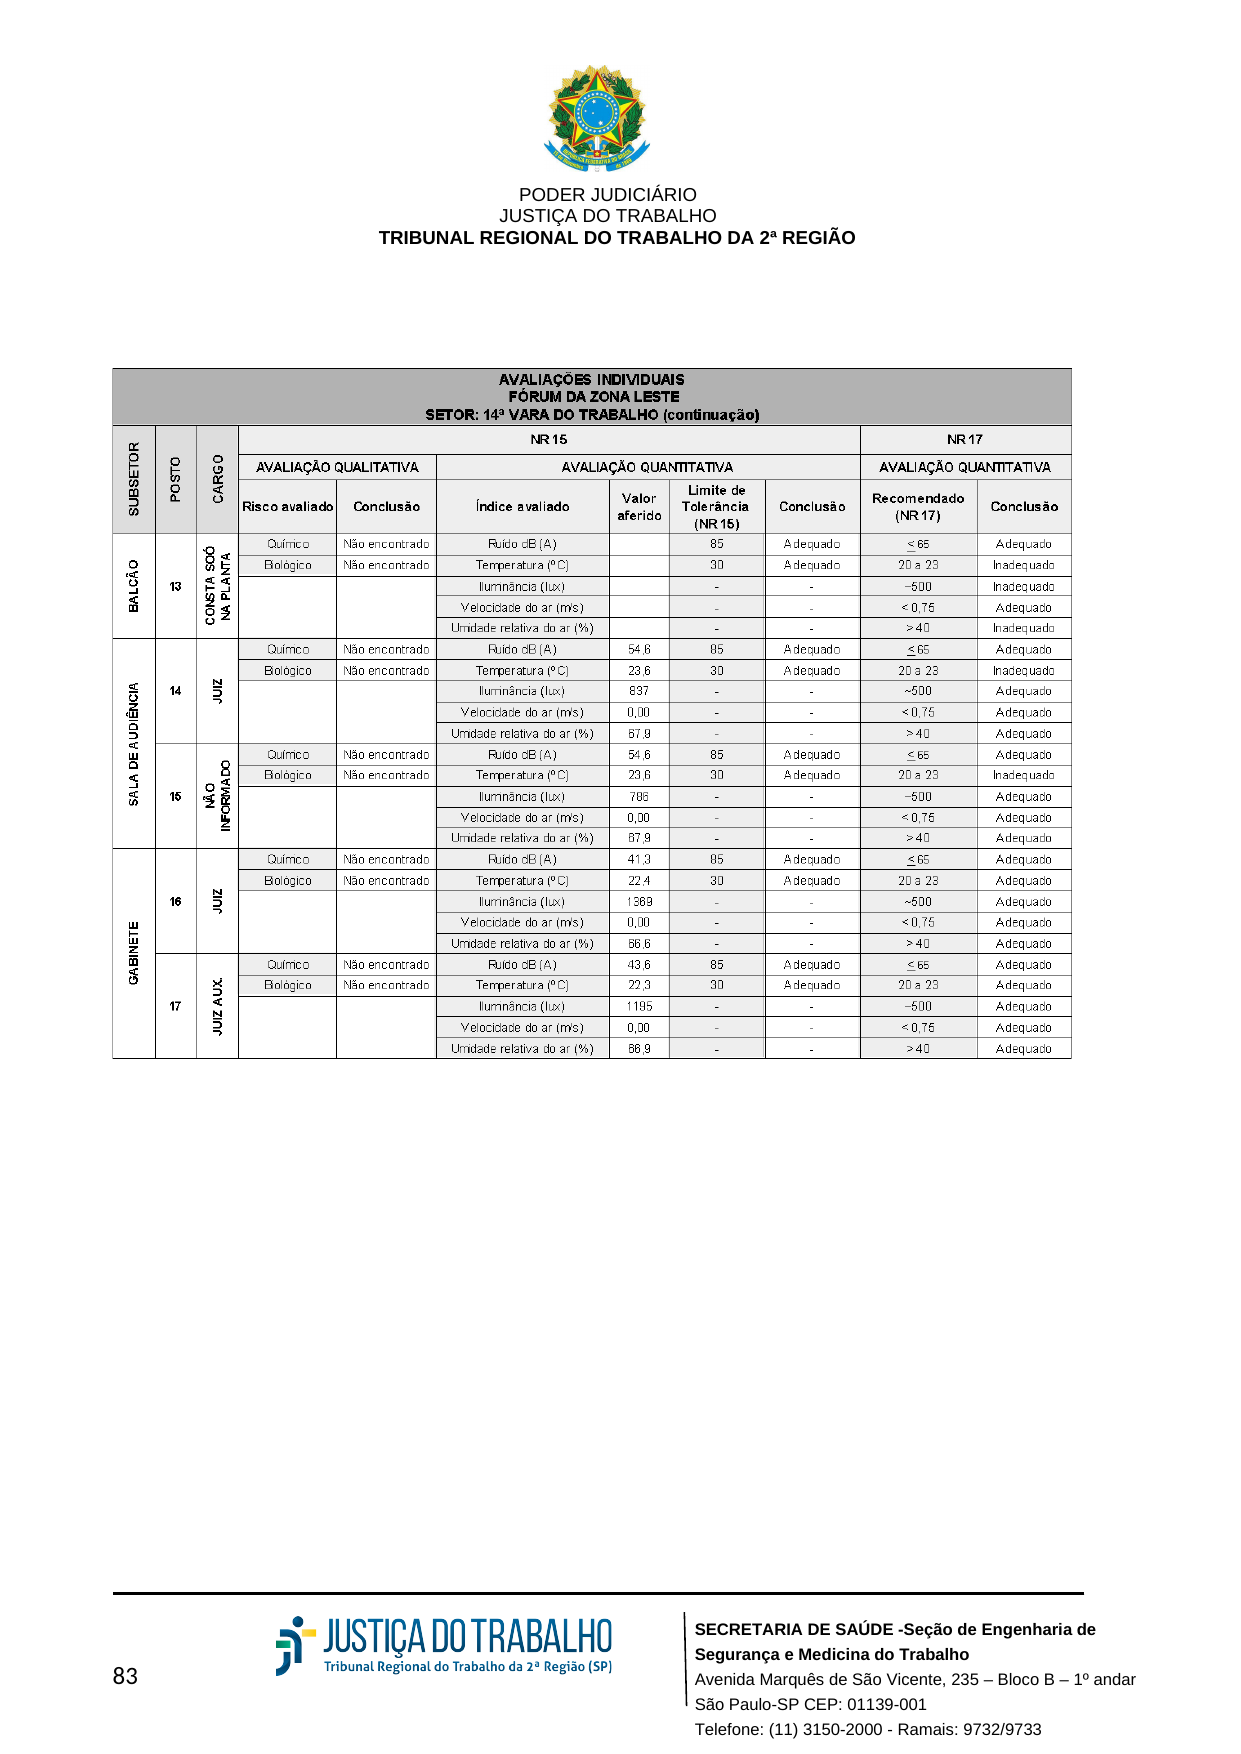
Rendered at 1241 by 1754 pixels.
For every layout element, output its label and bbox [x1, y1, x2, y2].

picture [543, 65, 650, 172]
picture [112, 368, 1075, 1060]
picture [276, 1616, 612, 1676]
